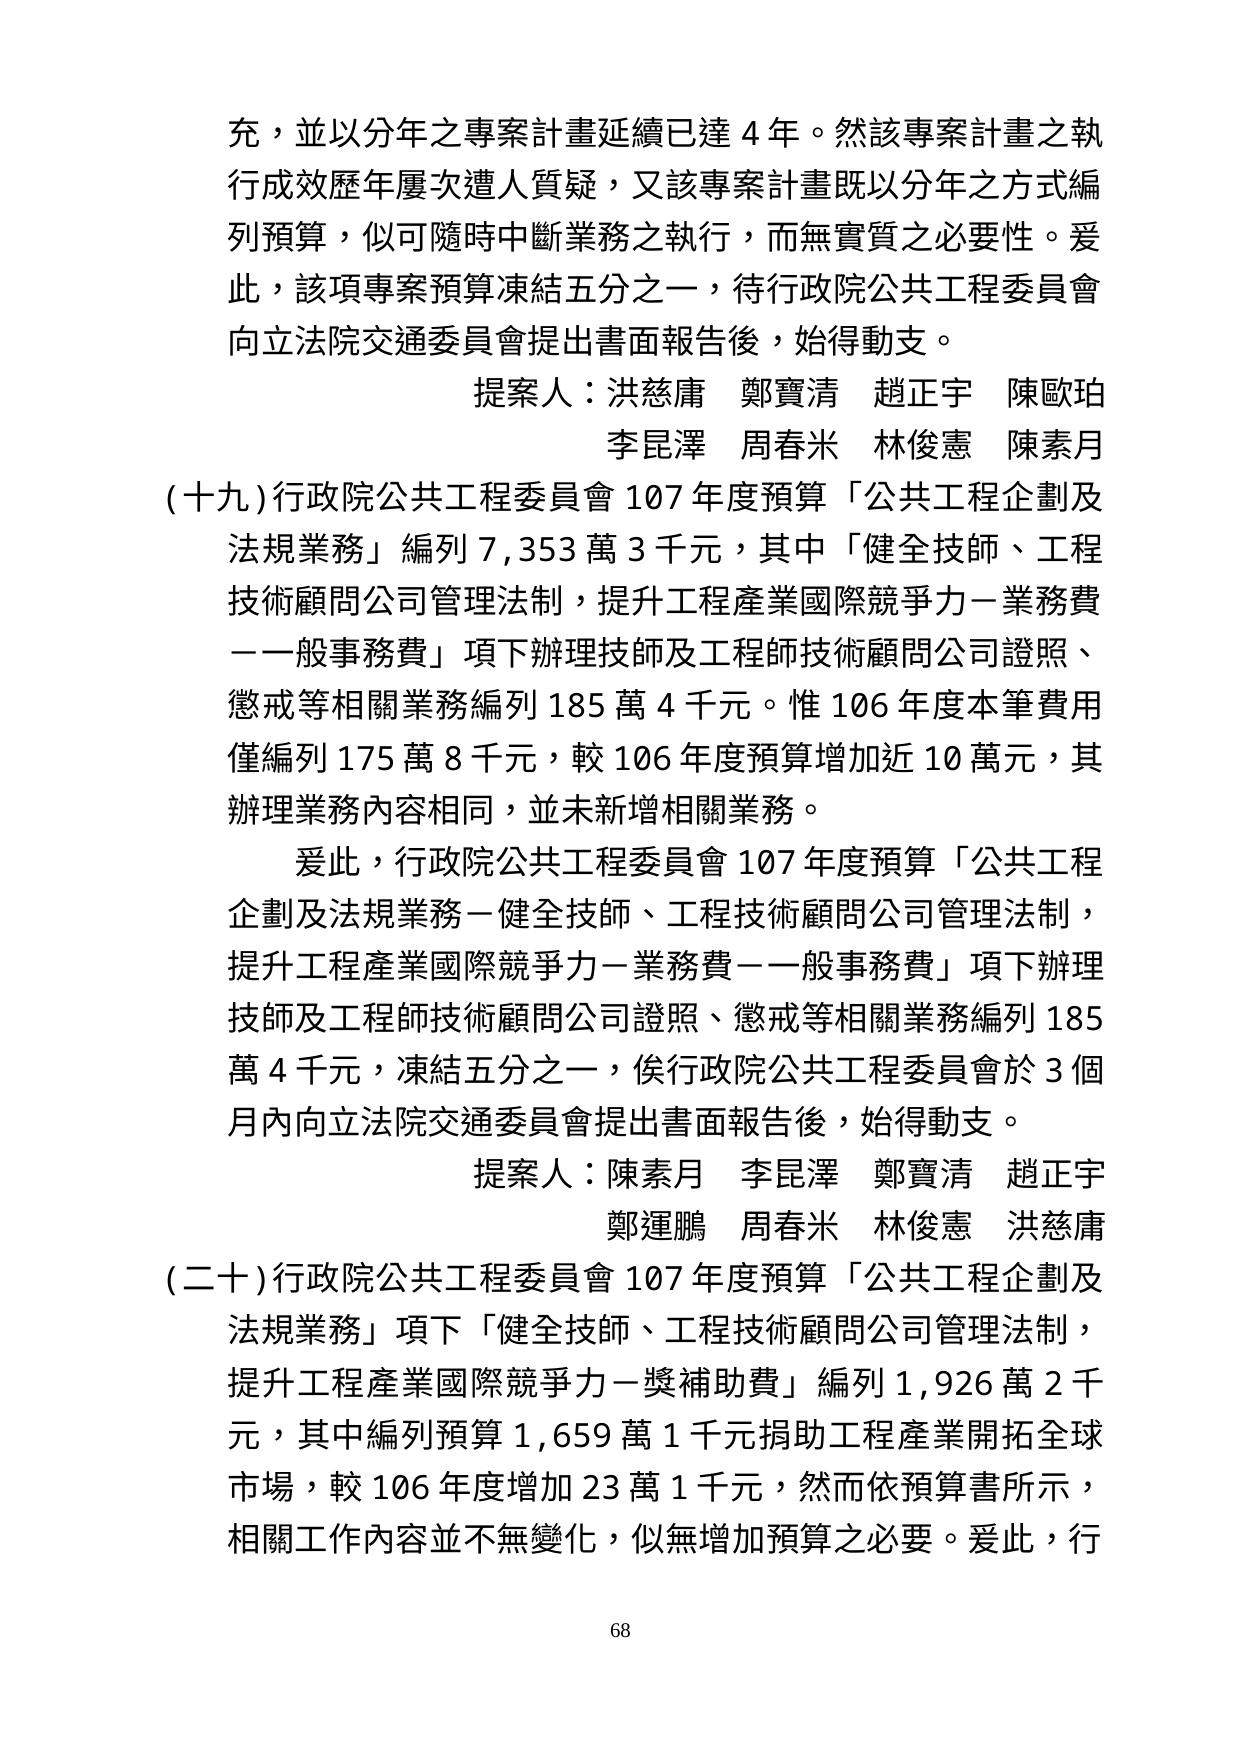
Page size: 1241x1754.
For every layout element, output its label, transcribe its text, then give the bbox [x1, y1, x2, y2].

text 提案人：陳素月 李昆澤 鄭寶清 趙正宇鄭運鵬 周春米 林俊憲 洪慈庸 [473, 1145, 1117, 1249]
text 提案人：洪慈庸 鄭寶清 趙正宇 陳歐珀李昆澤 周春米 林俊憲 陳素月 [473, 364, 1117, 468]
text (二十)行政院公共工程委員會107年度預算「公共工程企劃及法規業務」項下「健全技師、工程技術顧問公司管理法制，提升工程產業國際競爭力－獎補助費」編列1,926萬2千元，其中編列預算1,659萬1千元捐助工程產業開拓全球市場，較106年度增加23萬1千元，然而依預算書所示，相關工作內容並不無變化，似無增加預算之必要。爰此，行 [161, 1249, 1104, 1562]
text 充，並以分年之專案計畫延續已達4年。然該專案計畫之執行成效歷年屢次遭人質疑，又該專案計畫既以分年之方式編列預算，似可隨時中斷業務之執行，而無實質之必要性。爰此，該項專案預算凍結五分之一，待行政院公共工程委員會向立法院交通委員會提出書面報告後，始得動支。 [161, 103, 1104, 364]
text (十九)行政院公共工程委員會107年度預算「公共工程企劃及法規業務」編列7,353萬3千元，其中「健全技師、工程技術顧問公司管理法制，提升工程產業國際競爭力－業務費－一般事務費」項下辦理技師及工程師技術顧問公司證照、懲戒等相關業務編列185萬4千元。惟106年度本筆費用僅編列175萬8千元，較106年度預算增加近10萬元，其辦理業務內容相同，並未新增相關業務。 [161, 468, 1104, 832]
text 爰此，行政院公共工程委員會107年度預算「公共工程企劃及法規業務－健全技師、工程技術顧問公司管理法制，提升工程產業國際競爭力－業務費－一般事務費」項下辦理技師及工程師技術顧問公司證照、懲戒等相關業務編列185萬4千元，凍結五分之一，俟行政院公共工程委員會於3個月內向立法院交通委員會提出書面報告後，始得動支。 [227, 832, 1104, 1145]
